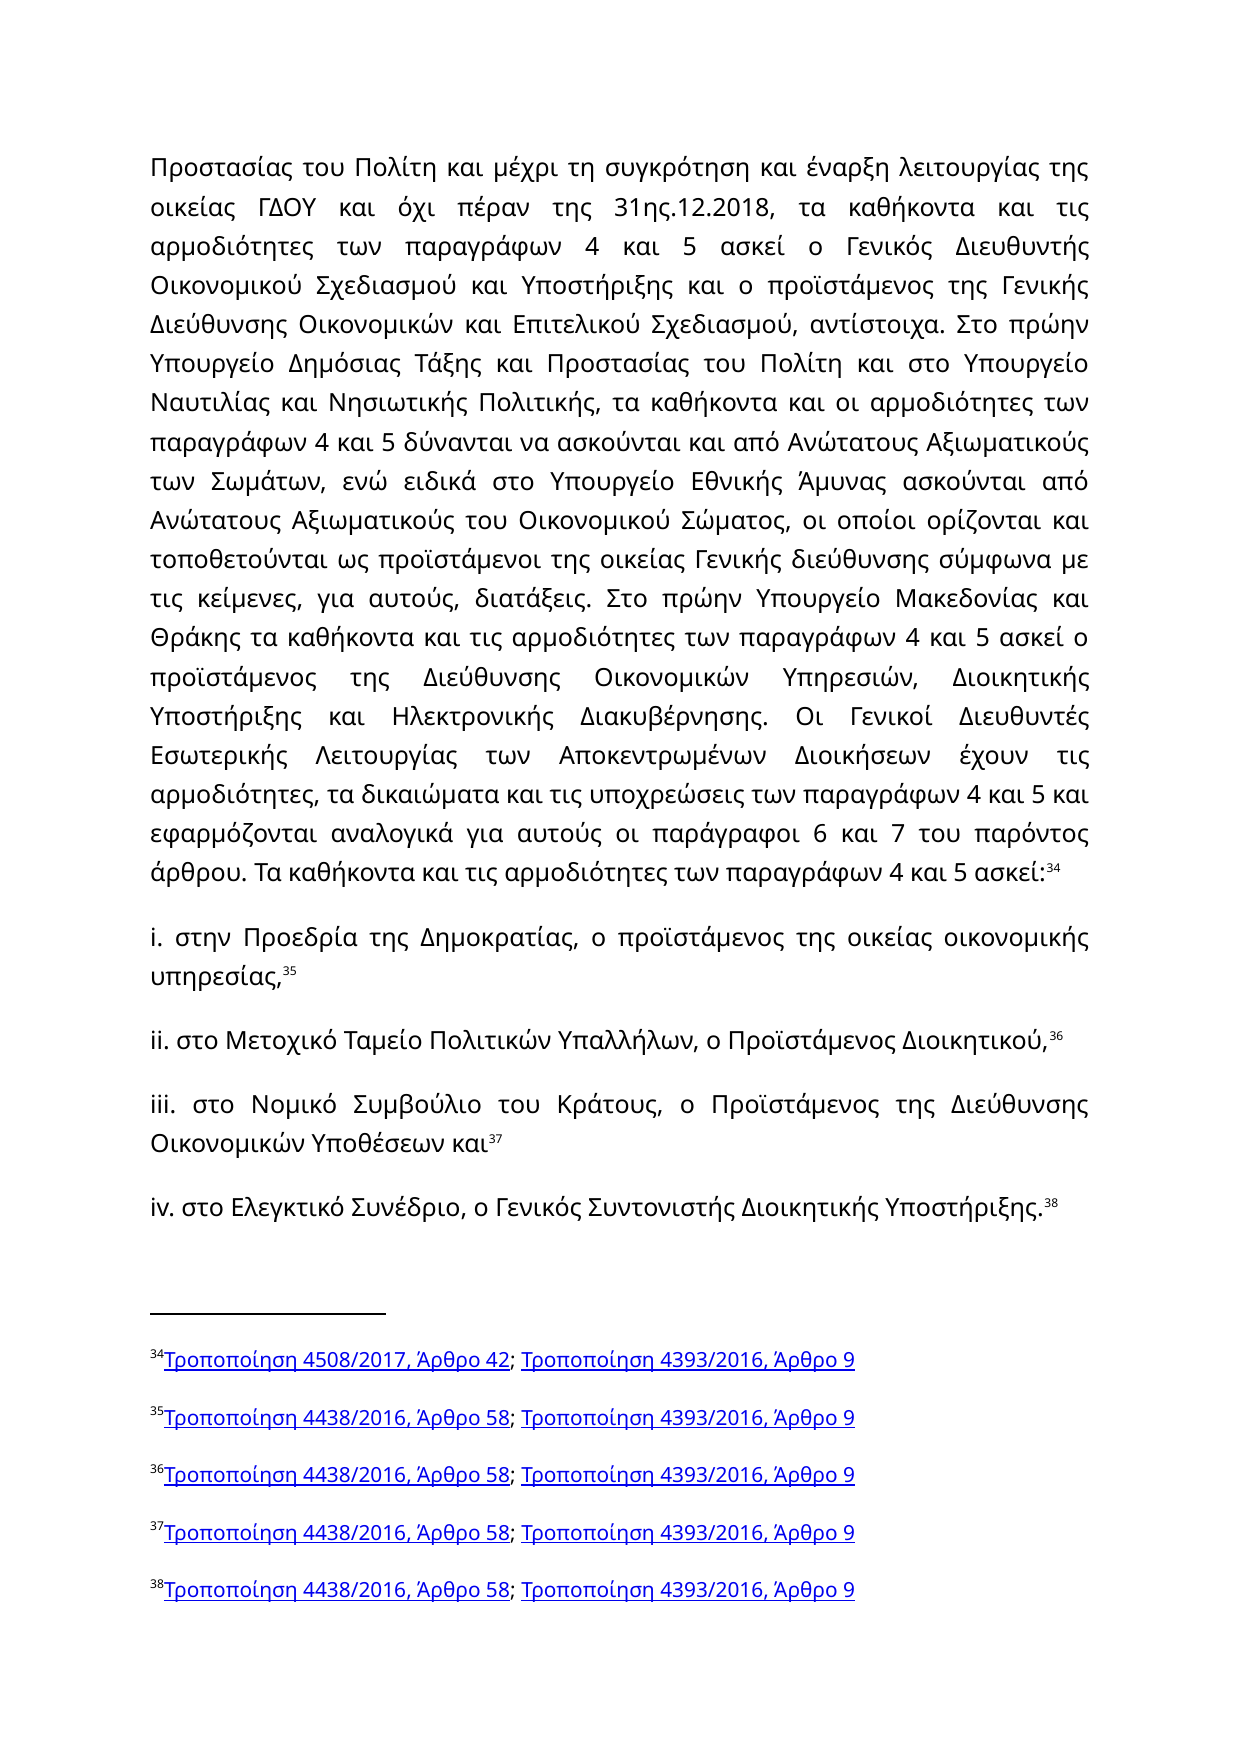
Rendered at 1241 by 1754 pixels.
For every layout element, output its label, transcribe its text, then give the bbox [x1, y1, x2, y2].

text Τροποποίηση 4438/2016, Άρθρο 58; Τροποποίηση 4393/2016, Άρθρο 9 [150, 1576, 1090, 1604]
text Προστασίας του Πολίτη και μέχρι τη συγκρότηση και έναρξη λειτουργίας της οικείας ΓΔΟΥ και όχι πέραν της 31ης.12.2018, τα καθήκοντα και τις αρμοδιότητες των παραγράφων 4 και 5 ασκεί ο Γενικός Διευθυντής Οικονομικού Σχεδιασμού και Υποστήριξης και ο προϊστάμενος της Γενικής Διεύθυνσης Οικονομικών και Επιτελικού Σχεδιασμού, αντίστοιχα. Στο πρώην Υπουργείο Δημόσιας Τάξης και Προστασίας του Πολίτη και στο Υπουργείο Ναυτιλίας και Νησιωτικής Πολιτικής, τα καθήκοντα και οι αρμοδιότητες των παραγράφων 4 και 5 δύνανται να ασκούνται και από Ανώτατους Αξιωματικούς των Σωμάτων, ενώ ειδικά στο Υπουργείο Εθνικής Άμυνας ασκούνται από Ανώτατους Αξιωματικούς του Οικονομικού Σώματος, οι οποίοι ορίζονται και τοποθετούνται ως προϊστάμενοι της οικείας Γενικής διεύθυνσης σύμφωνα με τις κείμενες, για αυτούς, διατάξεις. Στο πρώην Υπουργείο Μακεδονίας και Θράκης τα καθήκοντα και τις αρμοδιότητες των παραγράφων 4 και 5 ασκεί ο προϊστάμενος της Διεύθυνσης Οικονομικών Υπηρεσιών, Διοικητικής Υποστήριξης και Ηλεκτρονικής Διακυβέρνησης. Οι Γενικοί Διευθυντές Εσωτερικής Λειτουργίας των Αποκεντρωμένων Διοικήσεων έχουν τις αρμοδιότητες, τα δικαιώματα και τις υποχρεώσεις των παραγράφων 4 και 5 και εφαρμόζονται αναλογικά για αυτούς οι παράγραφοι 6 και 7 του παρόντος άρθρου. Τα καθήκοντα και τις αρμοδιότητες των παραγράφων 4 και 5 ασκεί: [150, 150, 1090, 889]
text Τροποποίηση 4508/2017, Άρθρο 42; Τροποποίηση 4393/2016, Άρθρο 9 [150, 1345, 1090, 1373]
text i. στην Προεδρία της Δημοκρατίας, ο προϊστάμενος της οικείας οικονομικής υπηρεσίας, [150, 919, 1090, 992]
text Τροποποίηση 4438/2016, Άρθρο 58; Τροποποίηση 4393/2016, Άρθρο 9 [150, 1460, 1090, 1489]
text ii. στο Μετοχικό Ταμείο Πολιτικών Υπαλλήλων, ο Προϊστάμενος Διοικητικού, [150, 1022, 1090, 1057]
text Τροποποίηση 4438/2016, Άρθρο 58; Τροποποίηση 4393/2016, Άρθρο 9 [150, 1518, 1090, 1546]
text iv. στο Ελεγκτικό Συνέδριο, ο Γενικός Συντονιστής Διοικητικής Υποστήριξης. [150, 1190, 1090, 1224]
text Τροποποίηση 4438/2016, Άρθρο 58; Τροποποίηση 4393/2016, Άρθρο 9 [150, 1403, 1090, 1431]
text iii. στο Νομικό Συμβούλιο του Κράτους, ο Προϊστάμενος της Διεύθυνσης Οικονομικών Υποθέσεων και [150, 1087, 1090, 1160]
